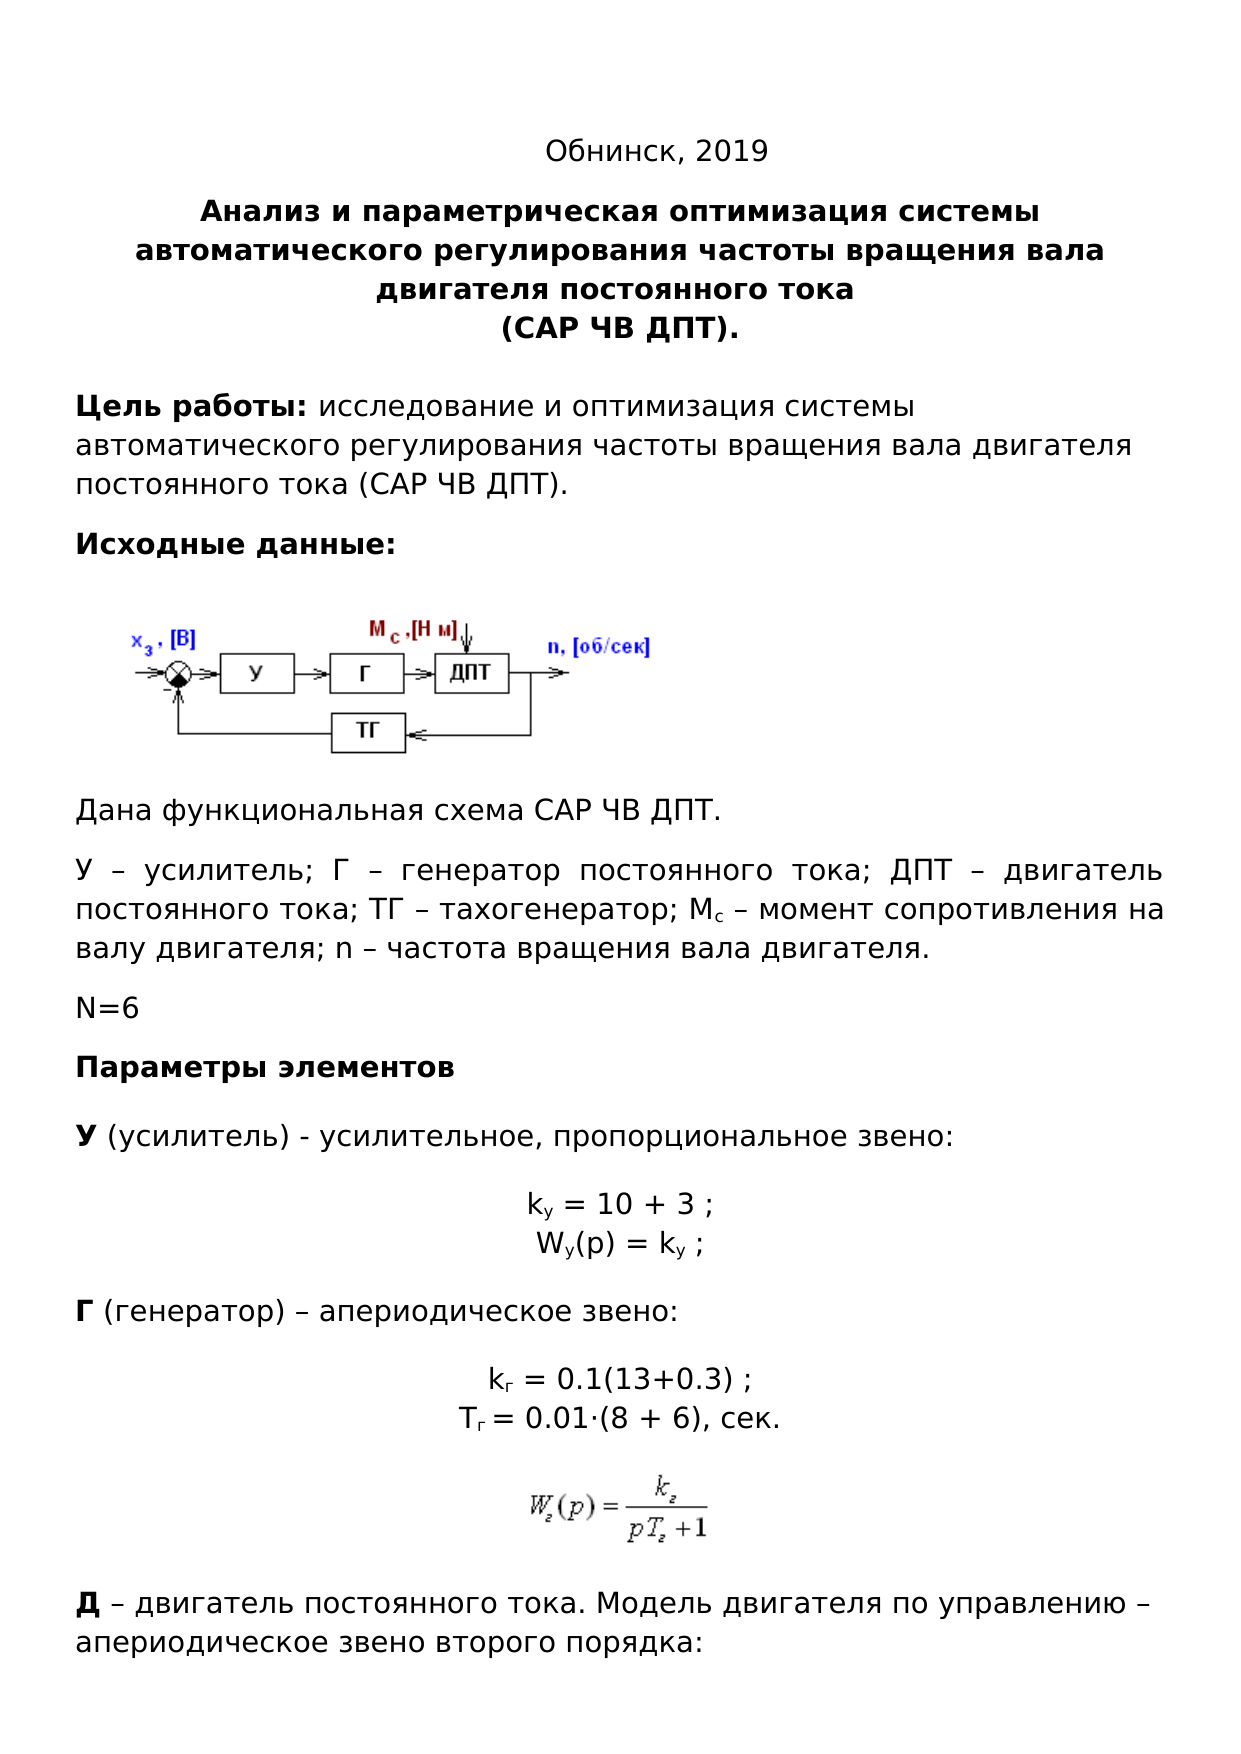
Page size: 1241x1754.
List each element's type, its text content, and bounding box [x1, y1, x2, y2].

text Исходные данные: [75, 527, 1165, 561]
text N=6 [75, 991, 1165, 1025]
text Обнинск, 2019 [149, 135, 1165, 169]
text У – усилитель; Г – генератор постоянного тока; ДПТ – двигатель постоянного тока; ТГ – тахогенератор; Мc – момент сопротивления на валу двигателя; n – частота вращения вала двигателя. [75, 853, 1165, 965]
text Д – двигатель постоянного тока. Модель двигателя по управлению – апериодическое звено второго порядка: [75, 1586, 1165, 1659]
subtitle Параметры элементов [75, 1051, 1165, 1085]
text Г (генератор) – апериодическое звено: [75, 1294, 1165, 1328]
text Цель работы: исследование и оптимизация системы автоматического регулирования частоты вращения вала двигателя постоянного тока (САР ЧВ ДПТ). [75, 389, 1165, 501]
text kу = 10 + 3 ; Wу(p) = kу ; [75, 1187, 1165, 1260]
text У (усилитель) - усилительное, пропорциональное звено: [75, 1119, 1165, 1153]
text Анализ и параметрическая оптимизация системы автоматического регулирования частоты вращения вала двигателя постоянного тока (САР ЧВ ДПТ). [75, 194, 1165, 345]
text Дана функциональная схема САР ЧВ ДПТ. [75, 587, 1165, 827]
text kг = 0.1(13+0.3) ; Tг = 0.01·(8 + 6), сек. [75, 1362, 1165, 1435]
